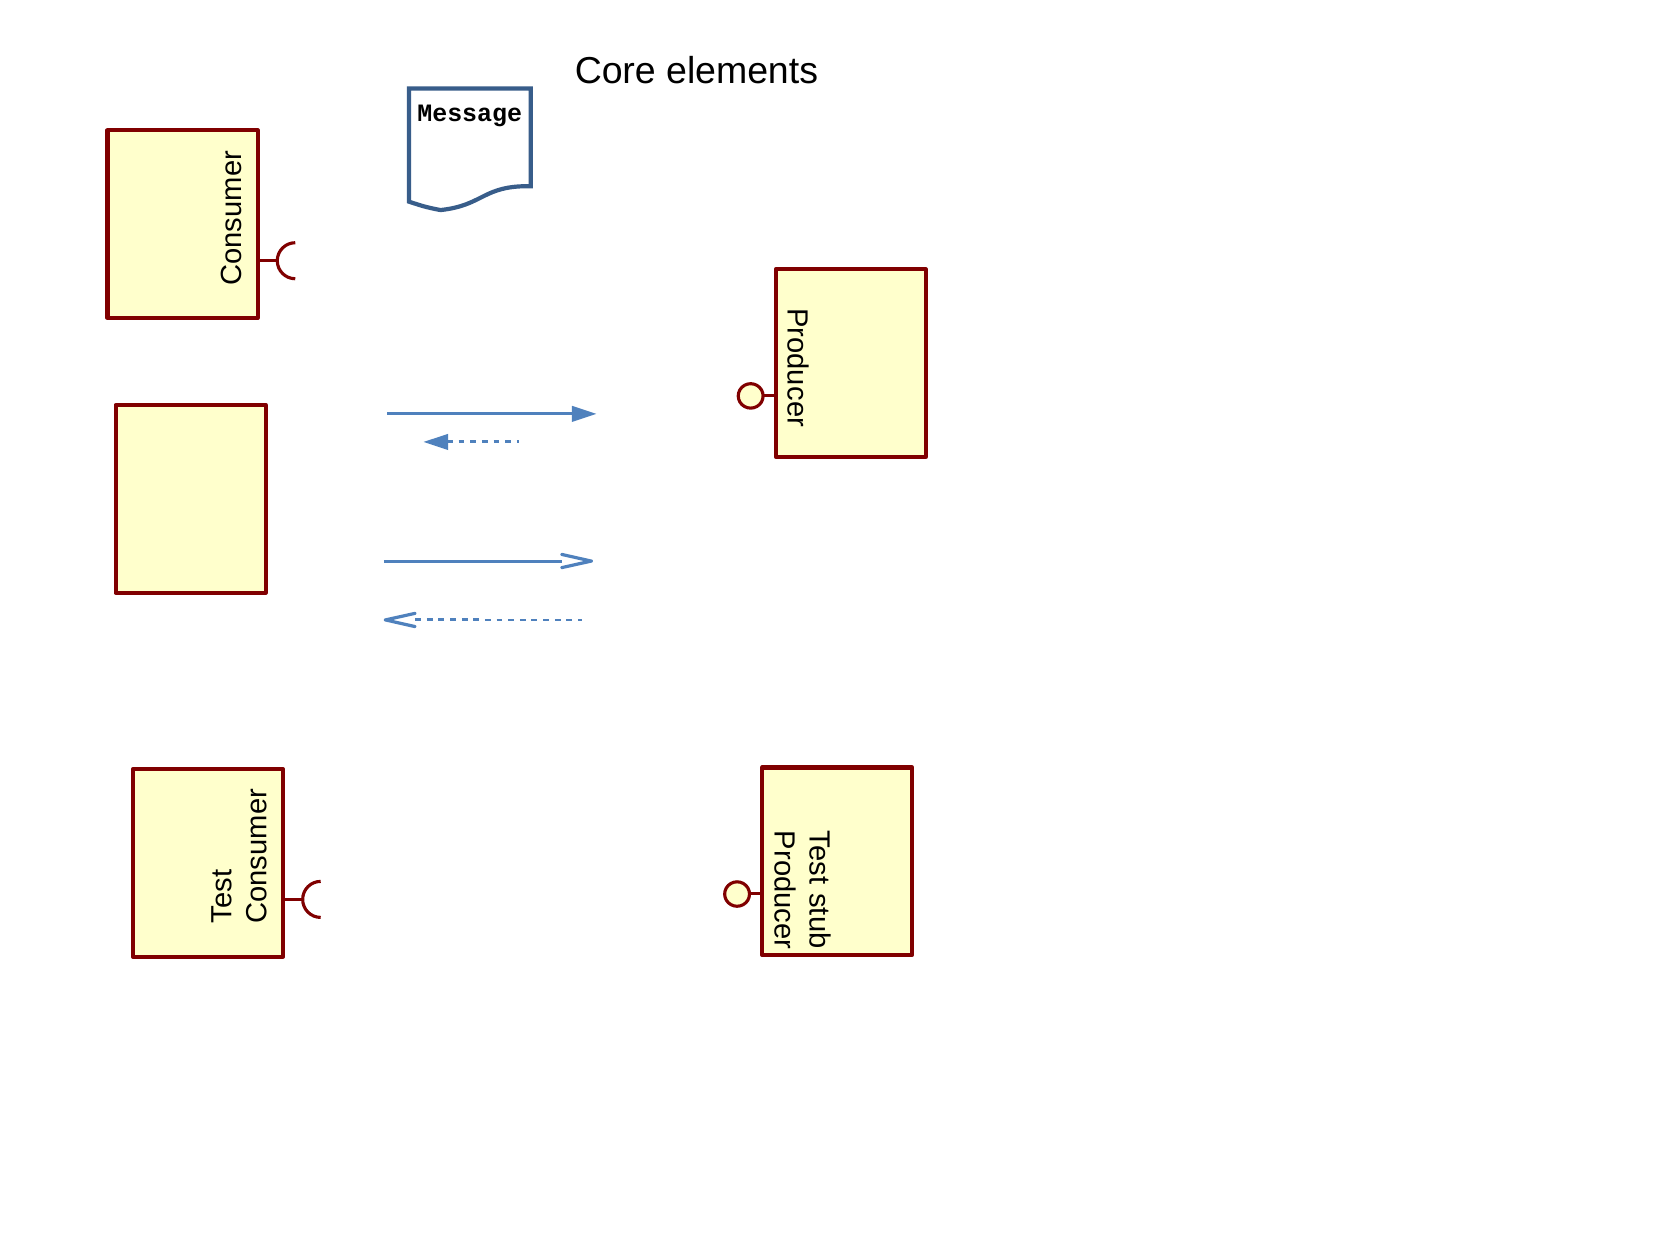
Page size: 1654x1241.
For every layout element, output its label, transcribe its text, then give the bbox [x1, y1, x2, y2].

text_box [115, 405, 266, 593]
text_box [408, 194, 489, 211]
text_box [762, 767, 913, 955]
text_box Test Consumer [194, 773, 280, 939]
text_box Message [378, 88, 562, 194]
text_box Consumer [204, 135, 255, 311]
text_box Core elements [560, 42, 833, 100]
text_box Producer [774, 283, 825, 443]
text_box [132, 769, 283, 957]
text_box [738, 383, 764, 409]
text_box [724, 881, 750, 907]
text_box Test stub Producer [760, 816, 847, 965]
text_box [775, 269, 926, 457]
text_box [107, 130, 258, 318]
